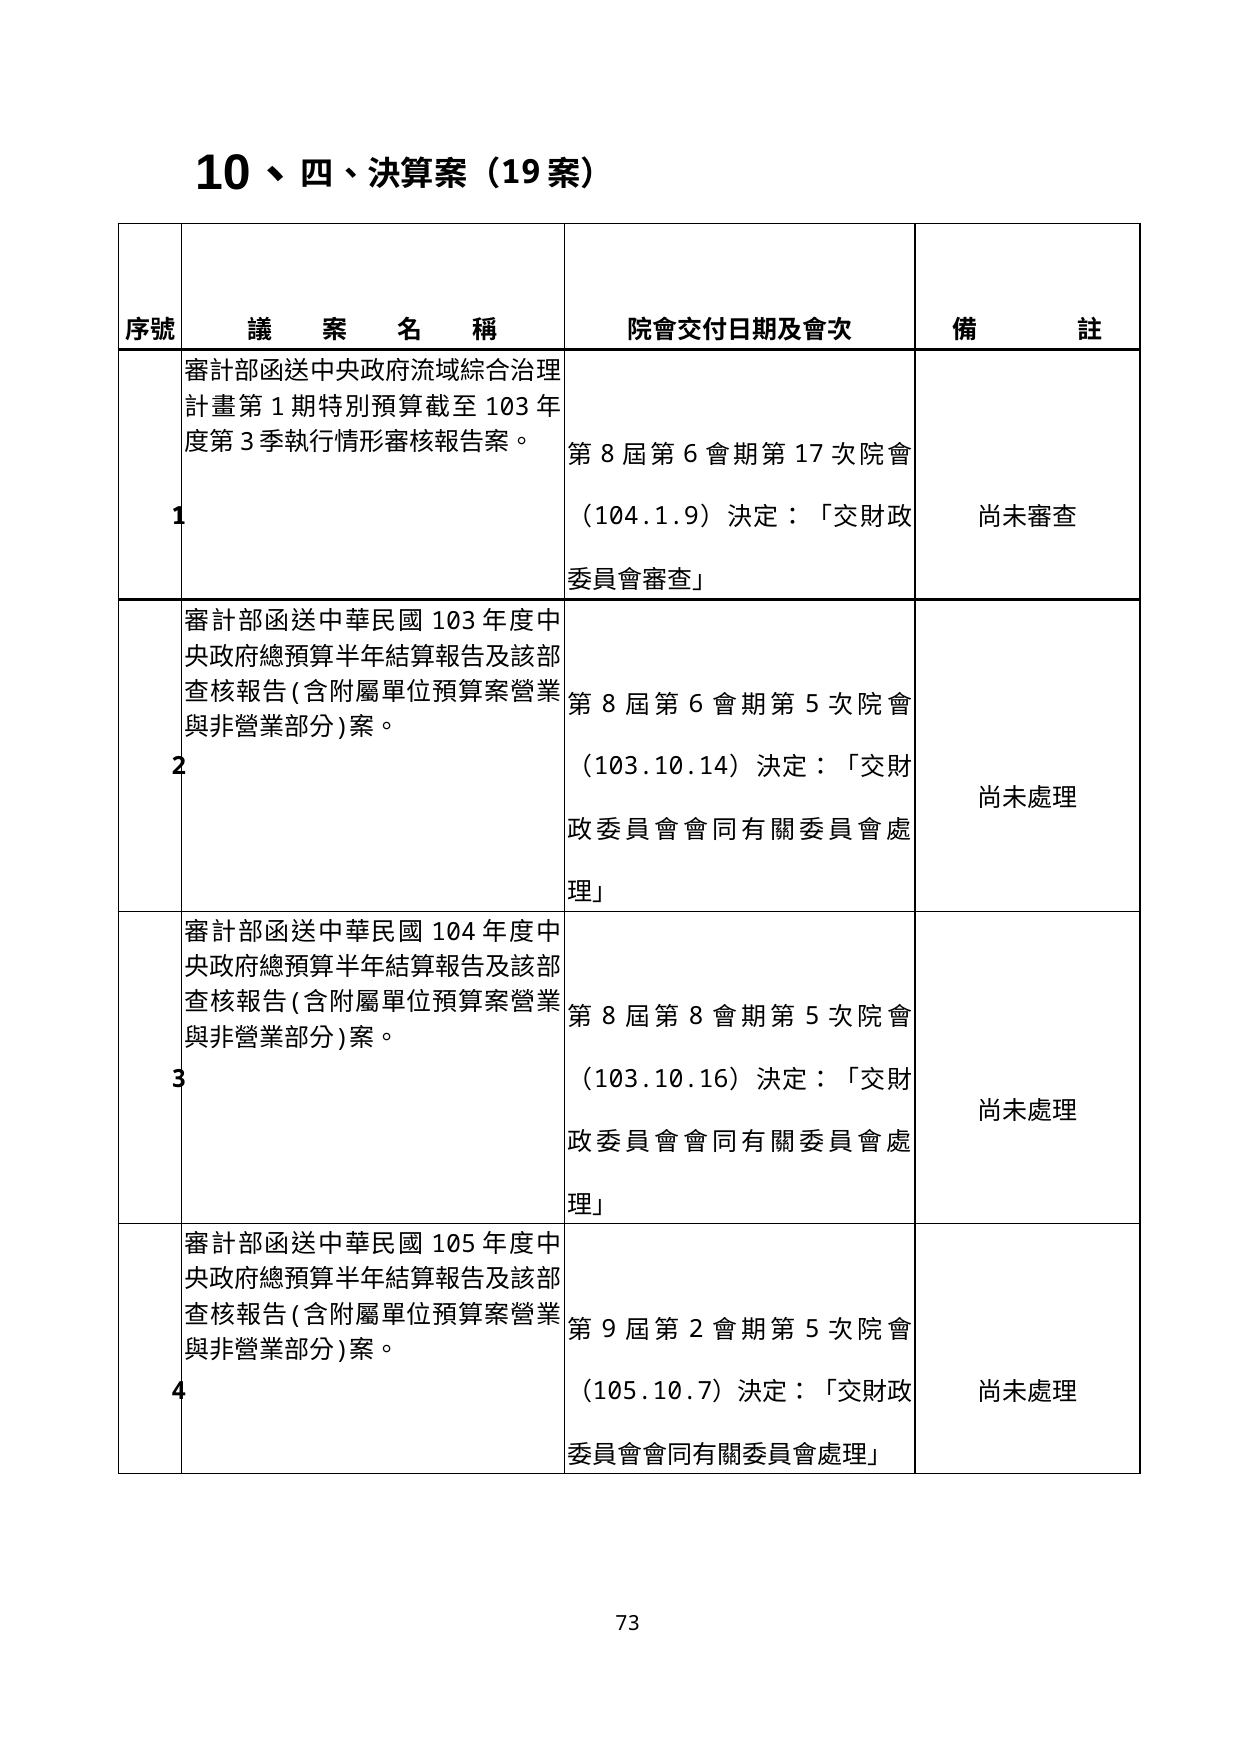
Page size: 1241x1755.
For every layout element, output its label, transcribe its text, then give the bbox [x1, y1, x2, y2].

table_cell 第9屆第2會期第5次院會（105.10.7）決定：「交財政委員會會同有關委員會處理」 [565, 1224, 914, 1473]
table_header 議 案 名 稱 [182, 224, 564, 348]
table_header 院會交付日期及會次 [565, 224, 914, 348]
table_cell 審計部函送中華民國104年度中央政府總預算半年結算報告及該部查核報告(含附屬單位預算案營業與非營業部分)案。 [182, 912, 564, 1223]
subtitle 四、決算案（19案） [195, 98, 1137, 223]
table_cell [119, 912, 181, 1223]
table_cell 審計部函送中華民國103年度中央政府總預算半年結算報告及該部查核報告(含附屬單位預算案營業與非營業部分)案。 [182, 601, 564, 911]
table_cell [119, 351, 181, 598]
table_cell 尚未處理 [916, 601, 1139, 911]
table_cell 第8屆第6會期第17次院會（104.1.9）決定：「交財政委員會審查」 [565, 351, 914, 598]
table_cell 審計部函送中華民國105年度中央政府總預算半年結算報告及該部查核報告(含附屬單位預算案營業與非營業部分)案。 [182, 1224, 564, 1473]
table_cell 尚未處理 [916, 912, 1139, 1223]
table_cell 尚未處理 [916, 1224, 1139, 1473]
table_cell [119, 1224, 181, 1473]
table_cell 第8屆第6會期第5次院會（103.10.14）決定：「交財政委員會會同有關委員會處理」 [565, 601, 914, 911]
table_header 序號 [119, 224, 181, 348]
table_cell 第8屆第8會期第5次院會（103.10.16）決定：「交財政委員會會同有關委員會處理」 [565, 912, 914, 1223]
table_cell 審計部函送中央政府流域綜合治理計畫第1期特別預算截至103年度第3季執行情形審核報告案。 [182, 351, 564, 598]
table_header 備 註 [916, 224, 1139, 348]
table_cell [119, 601, 181, 911]
table_cell 尚未審查 [916, 351, 1139, 598]
